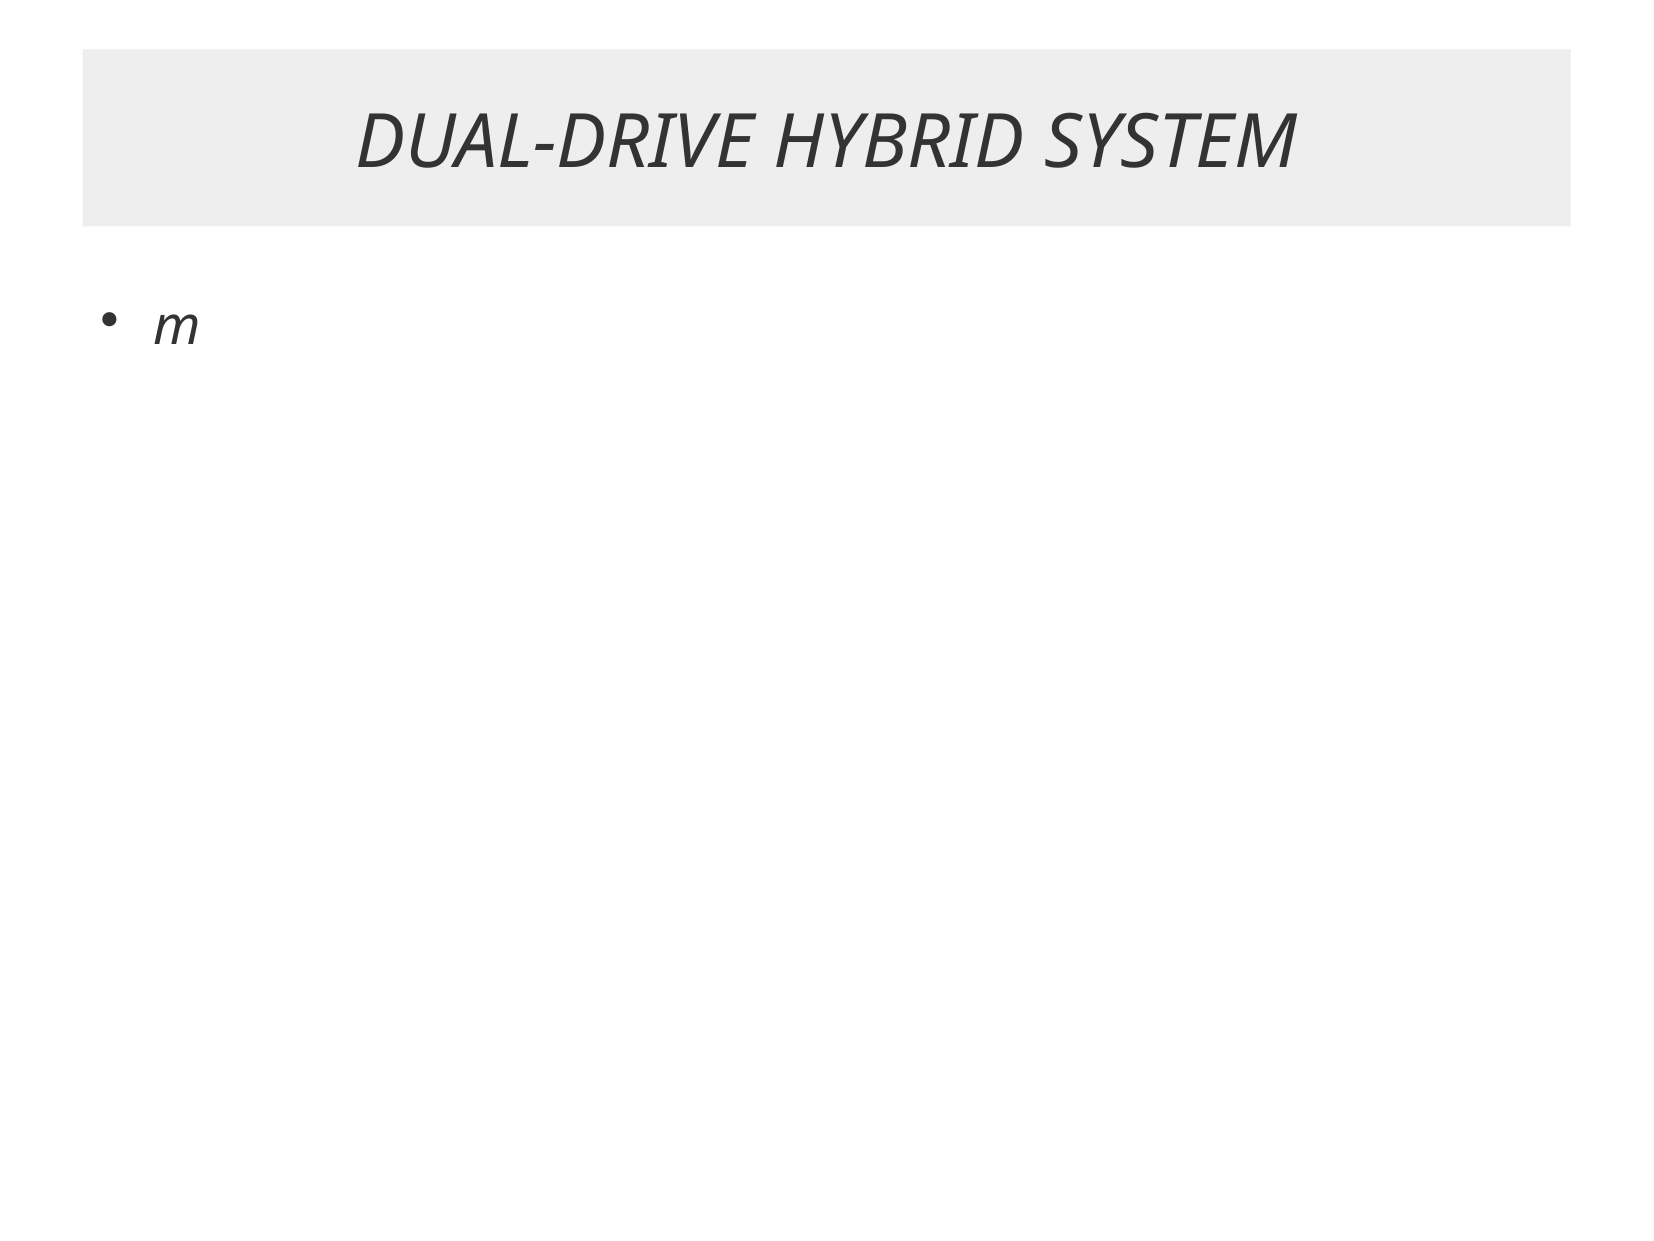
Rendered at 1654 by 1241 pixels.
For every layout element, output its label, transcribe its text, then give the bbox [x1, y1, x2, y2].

text_box m [82, 290, 1571, 1010]
text_box DUAL-DRIVE HYBRID SYSTEM [82, 49, 1571, 227]
